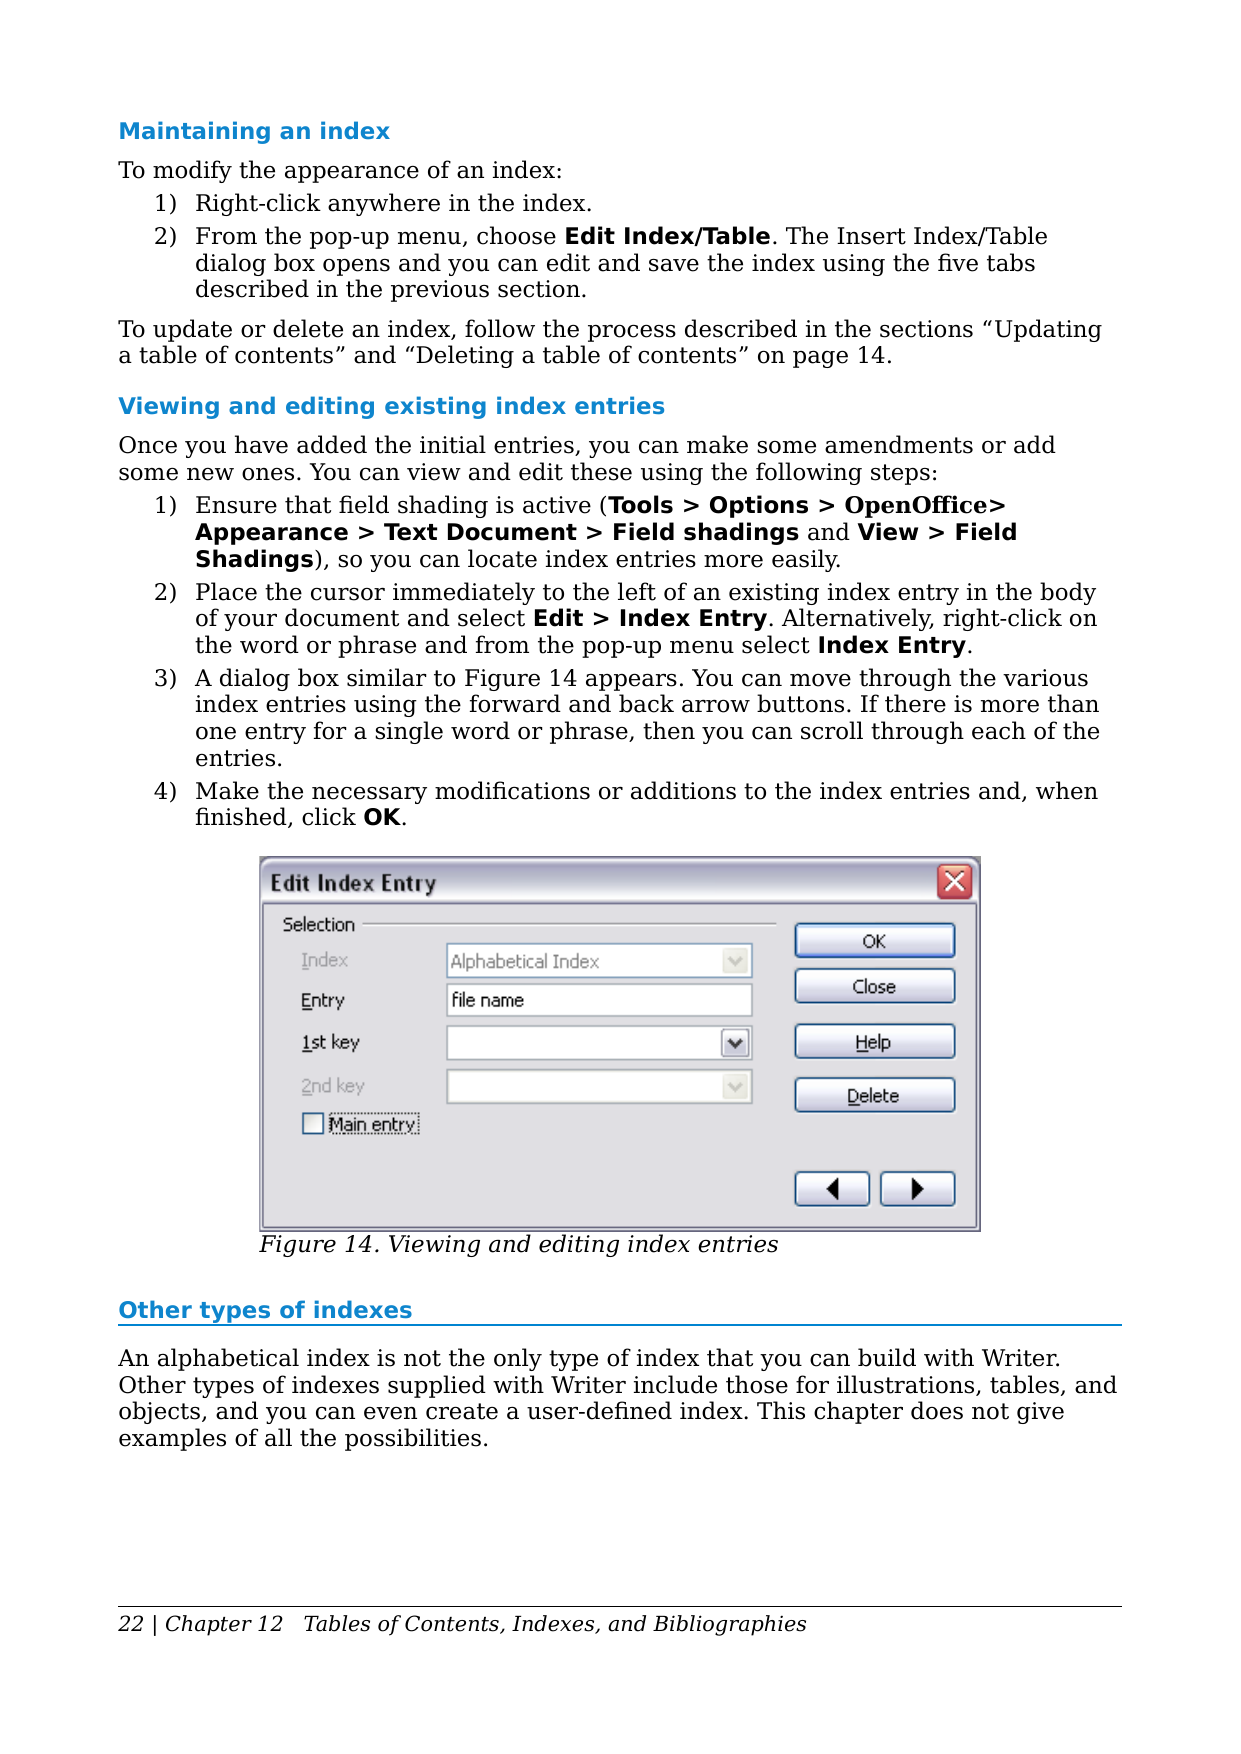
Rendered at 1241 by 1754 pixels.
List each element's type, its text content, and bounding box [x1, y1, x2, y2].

text An alphabetical index is not the only type of index that you can build with Writer. Other types of indexes supplied with Writer include those for illustrations, tables, and objects, and you can even create a user-defined index. This chapter does not give examples of all the possibilities. [118, 1345, 1122, 1452]
list Make the necessary modifications or additions to the index entries and, when finished, click OK. [177, 778, 1122, 831]
list Ensure that field shading is active (Tools > Options > OpenOffice> Appearance > Text Document > Field shadings and View > Field Shadings), so you can locate index entries more easily. [177, 492, 1122, 572]
list Place the cursor immediately to the left of an existing index entry in the body of your document and select Edit > Index Entry. Alternatively, right-click on the word or phrase and from the pop-up menu select Index Entry. [177, 579, 1122, 659]
subtitle Other types of indexes [118, 1297, 1122, 1324]
list To modify the appearance of an index: [118, 157, 1122, 184]
text Figure . Viewing and editing index entries [259, 1232, 981, 1258]
picture [259, 856, 981, 1232]
list Right-click anywhere in the index. [177, 190, 1122, 217]
subtitle Maintaining an index [118, 118, 1122, 145]
list From the pop-up menu, choose Edit Index/Table. The Insert Index/Table dialog box opens and you can edit and save the index using the five tabs described in the previous section. [177, 223, 1122, 303]
list Once you have added the initial entries, you can make some amendments or add some new ones. You can view and edit these using the following steps: [118, 432, 1122, 486]
list A dialog box similar to Figure 14 appears. You can move through the various index entries using the forward and back arrow buttons. If there is more than one entry for a single word or phrase, then you can scroll through each of the entries. [177, 665, 1122, 772]
subtitle Viewing and editing existing index entries [118, 393, 1122, 420]
text To update or delete an index, follow the process described in the sections “Updating a table of contents” and “Deleting a table of contents” on page 14. [118, 316, 1122, 369]
